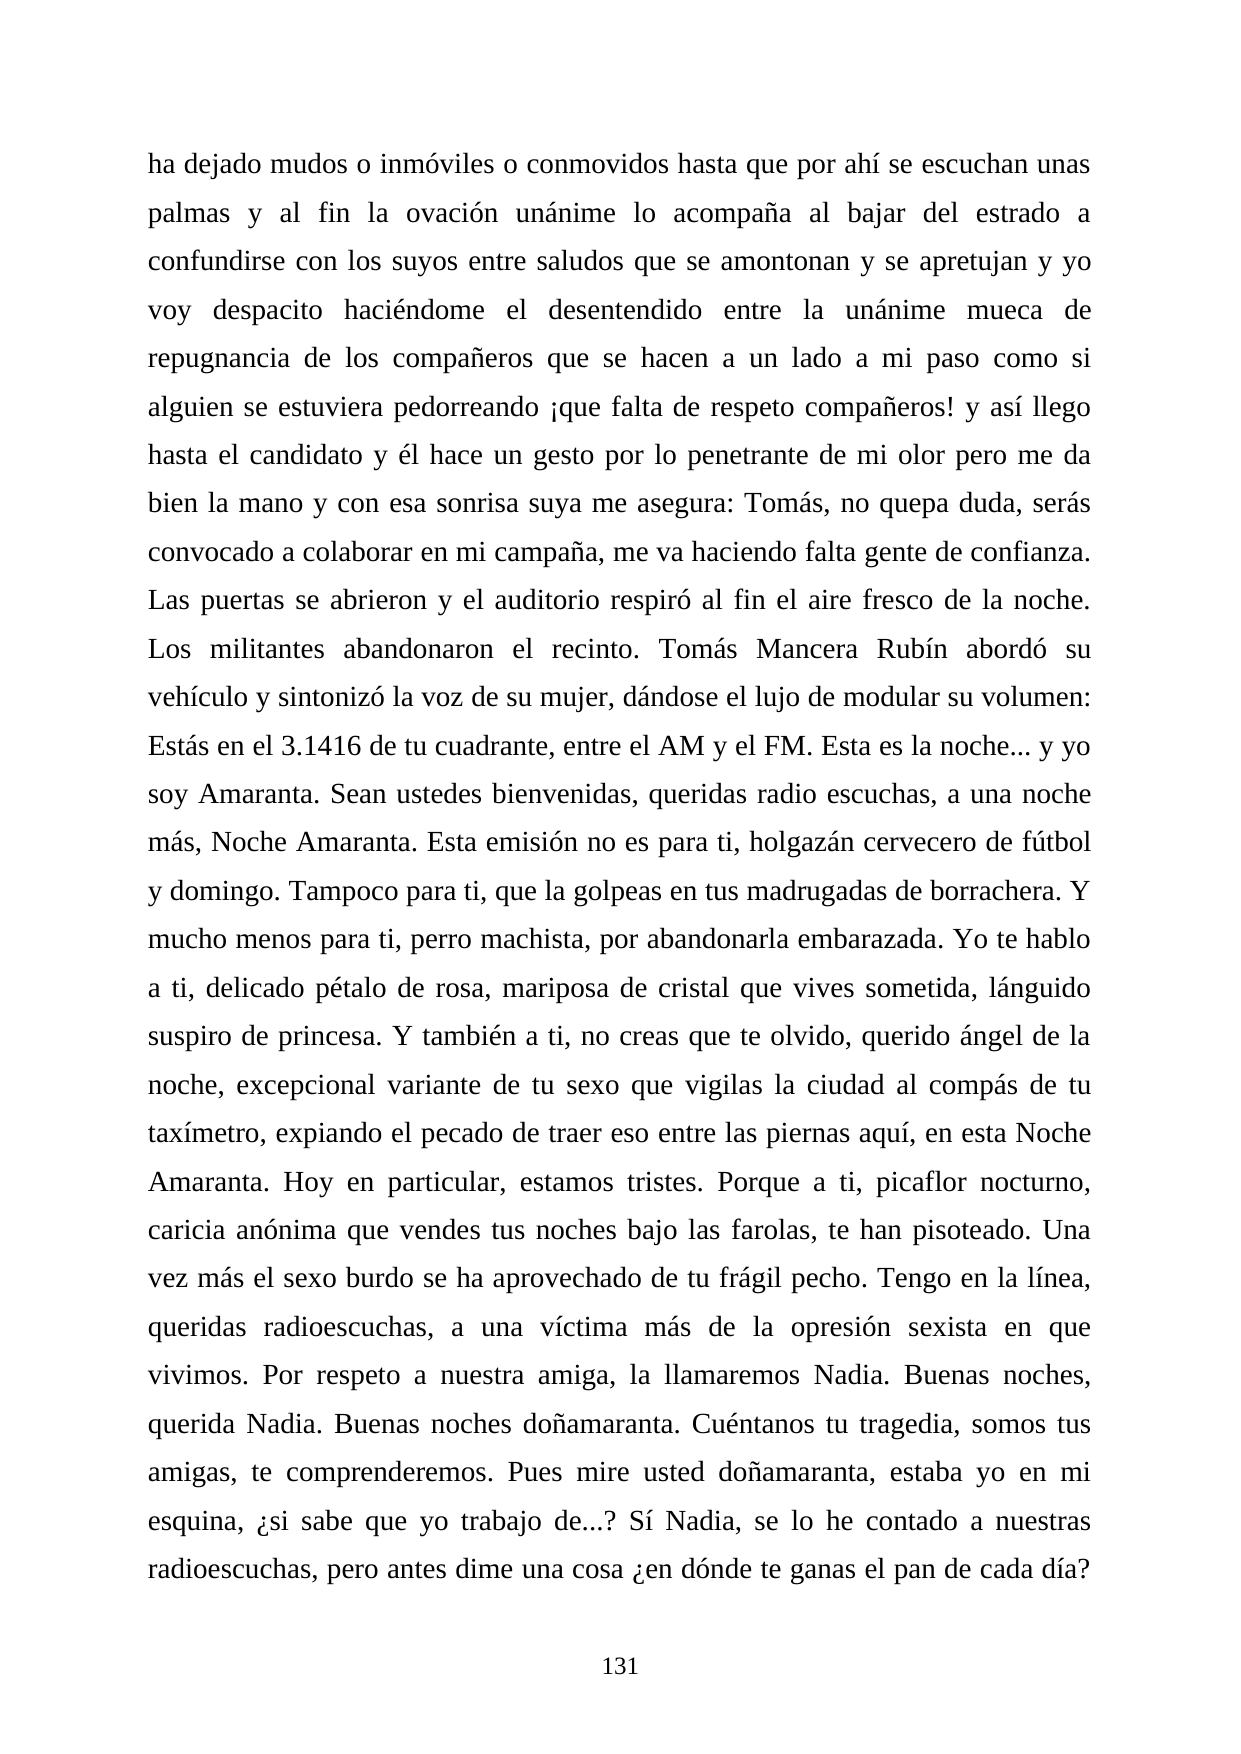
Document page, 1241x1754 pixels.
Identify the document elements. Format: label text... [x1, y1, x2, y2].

text ha dejado mudos o inmóviles o conmovidos hasta que por ahí se escuchan unas palmas y al fin la ovación unánime lo acompaña al bajar del estrado a confundirse con los suyos entre saludos que se amontonan y se apretujan y yo voy despacito haciéndome el desentendido entre la unánime mueca de repugnancia de los compañeros que se hacen a un lado a mi paso como si alguien se estuviera pedorreando ¡que falta de respeto compañeros! y así llego hasta el candidato y él hace un gesto por lo penetrante de mi olor pero me da bien la mano y con esa sonrisa suya me asegura: Tomás, no quepa duda, serás convocado a colaborar en mi campaña, me va haciendo falta gente de confianza. Las puertas se abrieron y el auditorio respiró al fin el aire fresco de la noche. Los militantes abandonaron el recinto. Tomás Mancera Rubín abordó su vehículo y sintonizó la voz de su mujer, dándose el lujo de modular su volumen: Estás en el 3.1416 de tu cuadrante, entre el AM y el FM. Esta es la noche... y yo soy Amaranta. Sean ustedes bienvenidas, queridas radio escuchas, a una noche más, Noche Amaranta. Esta emisión no es para ti, holgazán cervecero de fútbol y domingo. Tampoco para ti, que la golpeas en tus madrugadas de borrachera. Y mucho menos para ti, perro machista, por abandonarla embarazada. Yo te hablo a ti, delicado pétalo de rosa, mariposa de cristal que vives sometida, lánguido suspiro de princesa. Y también a ti, no creas que te olvido, querido ángel de la noche, excepcional variante de tu sexo que vigilas la ciudad al compás de tu taxímetro, expiando el pecado de traer eso entre las piernas aquí, en esta Noche Amaranta. Hoy en particular, estamos tristes. Porque a ti, picaflor nocturno, caricia anónima que vendes tus noches bajo las farolas, te han pisoteado. Una vez más el sexo burdo se ha aprovechado de tu frágil pecho. Tengo en la línea, queridas radioescuchas, a una víctima más de la opresión sexista en que vivimos. Por respeto a nuestra amiga, la llamaremos Nadia. Buenas noches, querida Nadia. Buenas noches doñamaranta. Cuéntanos tu tragedia, somos tus amigas, te comprenderemos. Pues mire usted doñamaranta, estaba yo en mi esquina, ¿si sabe que yo trabajo de...? Sí Nadia, se lo he contado a nuestras radioescuchas, pero antes dime una cosa ¿en dónde te ganas el pan de cada día? [148, 148, 1092, 1585]
